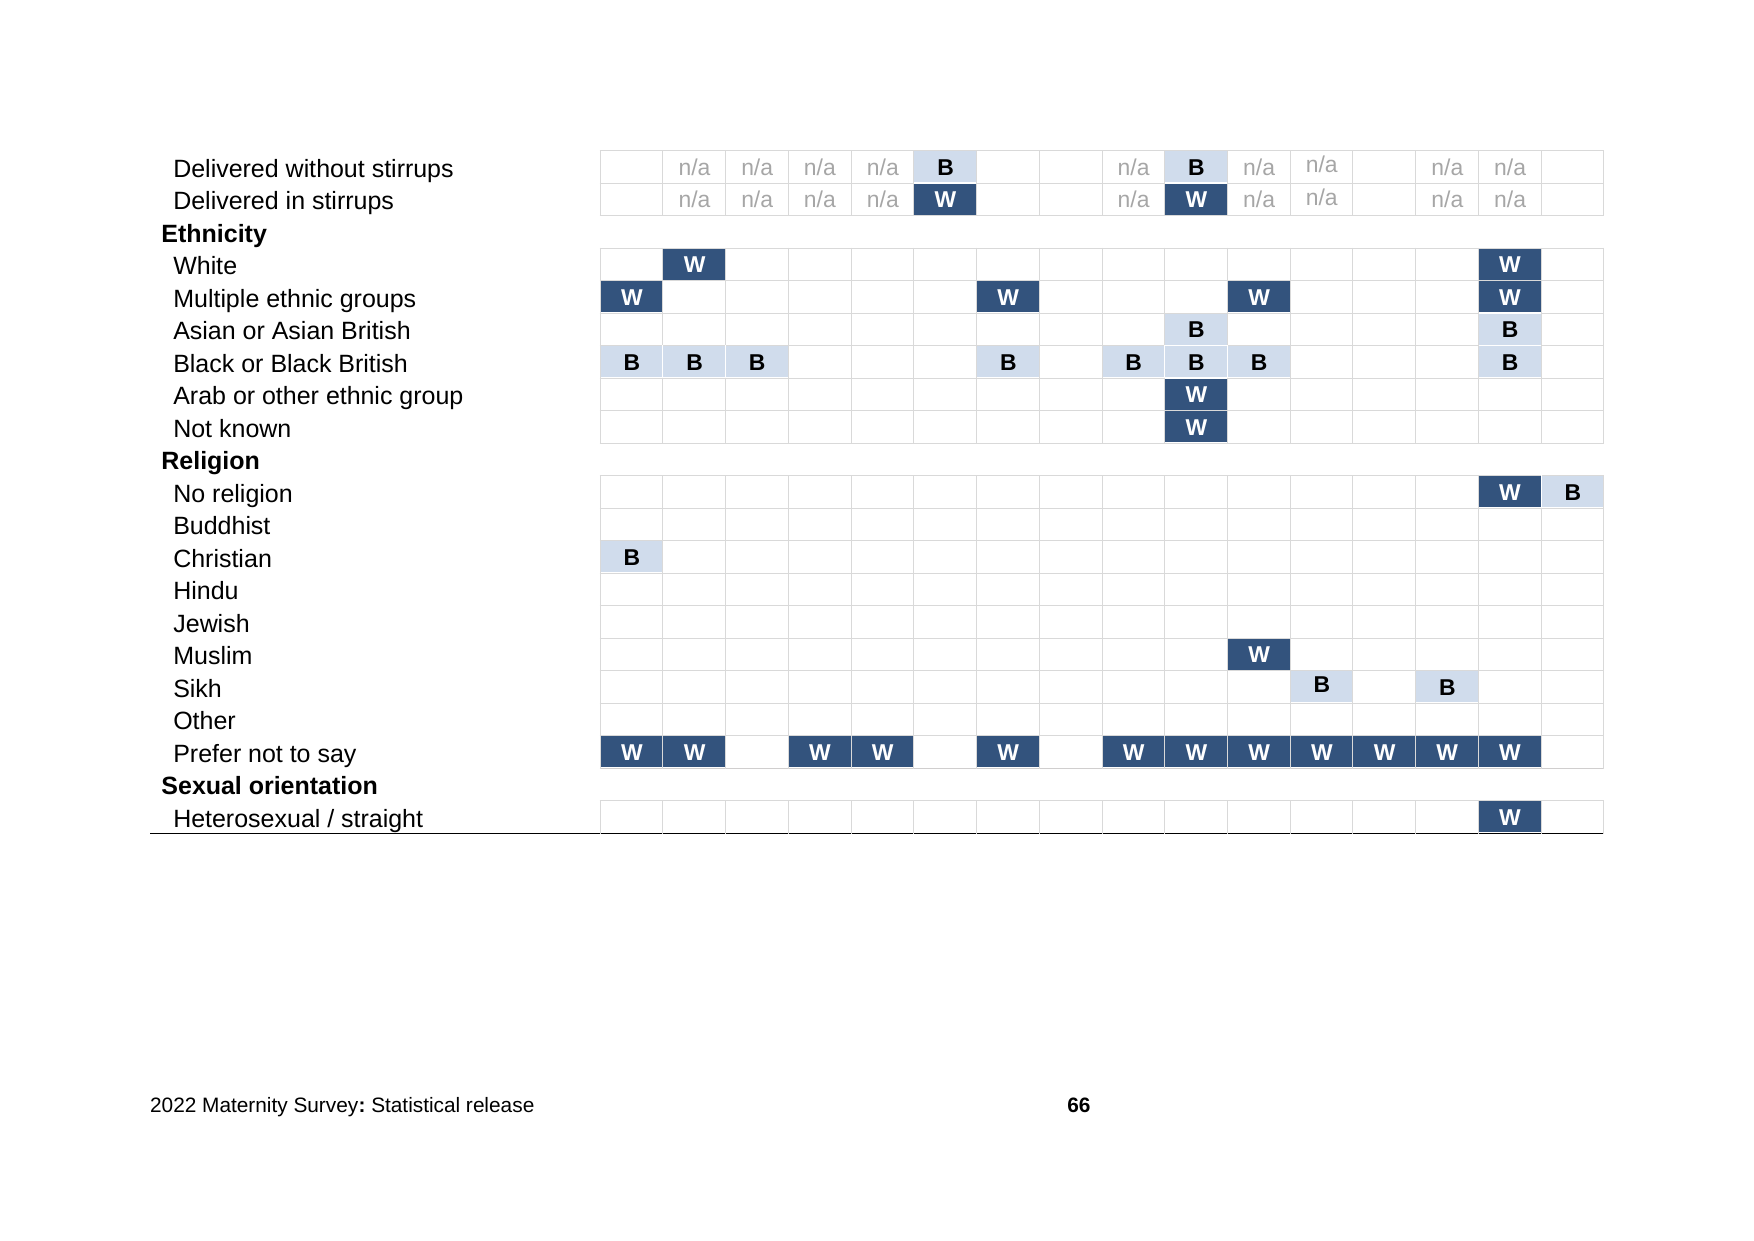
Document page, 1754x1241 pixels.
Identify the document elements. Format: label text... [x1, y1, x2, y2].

table_cell Jewish [150, 605, 600, 637]
table_cell W [1479, 801, 1541, 832]
table_cell [1416, 379, 1478, 410]
table_cell [1228, 476, 1290, 507]
table_cell [663, 704, 725, 735]
table_cell n/a [1228, 184, 1290, 215]
table_cell [1040, 476, 1102, 507]
table_cell [601, 476, 662, 507]
table_cell [1040, 704, 1102, 735]
table_cell [1542, 281, 1603, 312]
table_cell [601, 671, 662, 702]
table_cell Not known [150, 410, 600, 442]
table_cell [1040, 736, 1102, 767]
table_cell [1416, 346, 1478, 377]
table_cell [977, 314, 1039, 345]
table_cell [663, 671, 725, 702]
table_cell [914, 314, 976, 345]
table_cell [1165, 281, 1227, 312]
table_cell W [663, 249, 725, 280]
table_cell [1542, 671, 1603, 702]
table_cell [1541, 216, 1604, 247]
table_cell [914, 444, 977, 475]
table_cell No religion [150, 475, 600, 507]
table_cell [663, 476, 725, 507]
table_cell B [1103, 346, 1164, 377]
table_cell [726, 769, 788, 800]
table_cell [1290, 444, 1353, 475]
table_cell [1228, 379, 1290, 410]
table_cell [789, 801, 851, 832]
table_cell [1479, 216, 1541, 247]
table_cell Buddhist [150, 508, 600, 540]
table_cell [1542, 411, 1603, 442]
table_cell [601, 574, 662, 605]
table_cell [1040, 509, 1102, 540]
table_cell [726, 541, 788, 572]
table_cell [1542, 704, 1603, 735]
table_cell [1416, 249, 1478, 280]
table_cell [1040, 671, 1102, 702]
table_cell [1542, 606, 1603, 637]
table_cell [789, 346, 851, 377]
table_cell B [1165, 151, 1227, 182]
table_cell [1416, 411, 1478, 442]
table_cell [1228, 704, 1290, 735]
table_cell [852, 281, 913, 312]
table_cell [851, 444, 914, 475]
table_cell [977, 769, 1039, 800]
table_cell [1165, 509, 1227, 540]
table_cell [1353, 769, 1416, 800]
table_cell [789, 314, 851, 345]
table_cell [726, 314, 788, 345]
table_cell [977, 639, 1039, 670]
table_cell Asian or Asian British [150, 313, 600, 345]
table_cell [663, 769, 726, 800]
table_cell [1542, 314, 1603, 345]
table_cell [726, 281, 788, 312]
table_cell [1353, 249, 1415, 280]
table_cell [852, 606, 913, 637]
table_cell W [1165, 184, 1227, 215]
table_cell [977, 184, 1039, 215]
table_cell Delivered in stirrups [150, 183, 600, 215]
table_cell [788, 216, 851, 247]
table_cell [726, 216, 788, 247]
table_cell [1291, 314, 1352, 345]
table_cell [1416, 606, 1478, 637]
table_cell W [1291, 736, 1352, 767]
table_cell [1291, 639, 1352, 670]
table_cell [600, 216, 663, 247]
table_cell [1416, 314, 1478, 345]
table_cell W [1228, 736, 1290, 767]
table_cell [1542, 736, 1603, 767]
table_cell [1228, 671, 1290, 702]
table_cell [789, 249, 851, 280]
table_cell [601, 411, 662, 442]
table_cell [852, 249, 913, 280]
table_cell B [1165, 346, 1227, 377]
table_cell [977, 671, 1039, 702]
table_cell [726, 704, 788, 735]
table_cell [726, 606, 788, 637]
table_cell [852, 541, 913, 572]
table_cell B [663, 346, 725, 377]
table_cell [789, 379, 851, 410]
table_cell [914, 476, 976, 507]
table_cell [1542, 346, 1603, 377]
table_cell [1416, 639, 1478, 670]
table_cell [1541, 444, 1604, 475]
table_cell [1353, 509, 1415, 540]
table_cell [789, 671, 851, 702]
table_cell n/a [852, 151, 913, 182]
table_cell [851, 216, 914, 247]
table_cell [601, 639, 662, 670]
table_cell [914, 411, 976, 442]
table_cell W [1479, 736, 1541, 767]
table_cell [1103, 574, 1164, 605]
table_cell [726, 574, 788, 605]
table_cell [1416, 509, 1478, 540]
table_cell [1353, 639, 1415, 670]
table_cell [1416, 444, 1478, 475]
table_cell n/a [726, 151, 788, 182]
table_cell [1291, 346, 1352, 377]
table_cell [1039, 769, 1102, 800]
table_cell W [601, 281, 662, 312]
table_cell [788, 769, 851, 800]
table_cell W [977, 281, 1039, 312]
table_cell [1103, 249, 1164, 280]
table_cell Sikh [150, 670, 600, 702]
table_cell [1353, 801, 1415, 832]
table_cell [726, 379, 788, 410]
table_cell [852, 411, 913, 442]
table_cell [1291, 801, 1352, 832]
table_cell [1040, 639, 1102, 670]
table_cell [726, 476, 788, 507]
table_cell B [1165, 314, 1227, 345]
table_cell [601, 249, 662, 280]
table_cell [852, 704, 913, 735]
table_cell W [977, 736, 1039, 767]
table_cell [1103, 509, 1164, 540]
table_cell [1103, 704, 1164, 735]
table_cell [1542, 184, 1603, 215]
table_cell [1353, 151, 1415, 182]
table_cell Delivered without stirrups [150, 150, 600, 182]
table_cell [1416, 769, 1478, 800]
table_cell [1040, 606, 1102, 637]
table_cell [1542, 379, 1603, 410]
table_cell [601, 184, 662, 215]
table_cell [914, 574, 976, 605]
table_cell Other [150, 703, 600, 735]
table_cell [789, 541, 851, 572]
table_cell Religion [150, 443, 600, 475]
table_cell W [663, 736, 725, 767]
table_cell [1291, 281, 1352, 312]
table_cell [1165, 801, 1227, 832]
table_cell [1103, 411, 1164, 442]
table_cell [1353, 184, 1415, 215]
table_cell n/a [1416, 151, 1478, 182]
table_cell n/a [726, 184, 788, 215]
table_cell [914, 704, 976, 735]
table_cell [977, 801, 1039, 832]
table_cell [789, 476, 851, 507]
table_cell [1290, 769, 1353, 800]
table_cell [1228, 574, 1290, 605]
table_cell [914, 249, 976, 280]
table_cell [1353, 314, 1415, 345]
table_cell [1541, 769, 1604, 800]
table_cell W [601, 736, 662, 767]
table_cell [1103, 379, 1164, 410]
table_cell B [726, 346, 788, 377]
table_cell n/a [663, 151, 725, 182]
table_cell [1353, 476, 1415, 507]
table_cell [1040, 151, 1102, 182]
table_cell W [789, 736, 851, 767]
table_cell [601, 606, 662, 637]
table_cell W [1353, 736, 1415, 767]
table_cell [1479, 541, 1541, 572]
table_cell [1165, 216, 1227, 247]
table_cell [1228, 411, 1290, 442]
table_cell [977, 444, 1039, 475]
table_cell n/a [1479, 184, 1541, 215]
table_cell B [977, 346, 1039, 377]
table_cell [977, 249, 1039, 280]
table_cell [1479, 379, 1541, 410]
table_cell [977, 476, 1039, 507]
table_cell [852, 476, 913, 507]
table_cell [1103, 639, 1164, 670]
table_cell [1479, 444, 1541, 475]
table_cell [1040, 281, 1102, 312]
table_cell [977, 541, 1039, 572]
table_cell [1165, 574, 1227, 605]
table_cell [1416, 574, 1478, 605]
table_cell [600, 444, 663, 475]
table_cell [977, 216, 1039, 247]
table_cell [1228, 444, 1290, 475]
table_cell [914, 541, 976, 572]
table_cell [663, 281, 725, 312]
table_cell [1416, 801, 1478, 832]
table_cell [1542, 151, 1603, 182]
table_cell [914, 736, 976, 767]
table_cell n/a [789, 184, 851, 215]
table_cell [1542, 639, 1603, 670]
table_cell [914, 379, 976, 410]
table_cell [1353, 216, 1416, 247]
table_cell n/a [1103, 184, 1164, 215]
table_cell [852, 801, 913, 832]
table_cell [1479, 411, 1541, 442]
table_cell n/a [1416, 184, 1478, 215]
table_cell [977, 704, 1039, 735]
table_cell [663, 411, 725, 442]
table_cell B [1479, 346, 1541, 377]
table_cell [663, 639, 725, 670]
table_cell [1228, 801, 1290, 832]
table_cell [1479, 769, 1541, 800]
table_cell [1102, 216, 1165, 247]
table_cell [851, 769, 914, 800]
table_cell [914, 346, 976, 377]
table_cell [852, 346, 913, 377]
table_cell [1290, 216, 1353, 247]
table_cell [1291, 476, 1352, 507]
table_cell [1479, 704, 1541, 735]
table_cell n/a [1228, 151, 1290, 182]
table_cell [1353, 346, 1415, 377]
table_cell Arab or other ethnic group [150, 378, 600, 410]
table_cell [663, 606, 725, 637]
table_cell [789, 639, 851, 670]
table_cell [852, 639, 913, 670]
table_cell [1102, 769, 1165, 800]
table_cell Black or Black British [150, 345, 600, 377]
table_cell B [1542, 476, 1603, 507]
table_cell B [601, 346, 662, 377]
table_cell [1228, 314, 1290, 345]
table_cell [1040, 574, 1102, 605]
table_cell Muslim [150, 638, 600, 670]
table_cell [1353, 606, 1415, 637]
table_cell [1040, 346, 1102, 377]
table_cell n/a [663, 184, 725, 215]
table_cell [789, 606, 851, 637]
table_cell [1040, 249, 1102, 280]
table_cell [914, 281, 976, 312]
table_cell [1291, 704, 1352, 735]
table_cell [663, 574, 725, 605]
table_cell [1353, 411, 1415, 442]
table_cell [601, 379, 662, 410]
table_cell [1228, 249, 1290, 280]
table_cell [1165, 476, 1227, 507]
table_cell W [1479, 249, 1541, 280]
table_cell [1165, 639, 1227, 670]
table_cell [600, 769, 663, 800]
table_cell [1291, 249, 1352, 280]
table_cell [1416, 704, 1478, 735]
table_cell [1165, 444, 1227, 475]
table_cell W [1416, 736, 1478, 767]
table_cell [1291, 411, 1352, 442]
table_cell [1040, 801, 1102, 832]
table_cell [726, 639, 788, 670]
table_cell [1165, 769, 1227, 800]
table_cell [1416, 216, 1478, 247]
table_cell [977, 151, 1039, 182]
table_cell Multiple ethnic groups [150, 280, 600, 312]
table_cell [1353, 281, 1415, 312]
table_cell [1039, 216, 1102, 247]
table_cell [914, 671, 976, 702]
table_cell [1542, 541, 1603, 572]
table_cell [1353, 704, 1415, 735]
table_cell [1040, 541, 1102, 572]
table_cell [914, 801, 976, 832]
table_cell W [1165, 411, 1227, 442]
table_cell W [1165, 379, 1227, 410]
table_cell [914, 639, 976, 670]
table_cell [914, 769, 977, 800]
table_cell W [1228, 281, 1290, 312]
table_cell W [914, 184, 976, 215]
table_cell [726, 444, 788, 475]
table_cell Sexual orientation [150, 768, 600, 800]
table_cell [1291, 606, 1352, 637]
table_cell Christian [150, 540, 600, 572]
table_cell n/a [1291, 184, 1352, 215]
table_cell [1040, 184, 1102, 215]
table_cell [977, 574, 1039, 605]
table_cell [1416, 281, 1478, 312]
table_cell [1542, 509, 1603, 540]
table_cell [1039, 444, 1102, 475]
table_cell [601, 704, 662, 735]
table_cell [1353, 541, 1415, 572]
table_cell [788, 444, 851, 475]
table_cell n/a [1291, 151, 1352, 182]
table_cell [1542, 249, 1603, 280]
table_cell [977, 411, 1039, 442]
table_cell Hindu [150, 573, 600, 605]
table_cell [977, 379, 1039, 410]
table_cell [1291, 509, 1352, 540]
table_cell [1479, 671, 1541, 702]
table_cell [1165, 249, 1227, 280]
table_cell B [1416, 671, 1478, 702]
table_cell [1291, 574, 1352, 605]
table_cell [1291, 541, 1352, 572]
table_cell B [914, 151, 976, 182]
table_cell [1165, 704, 1227, 735]
table_cell W [1479, 476, 1541, 507]
table_cell [789, 411, 851, 442]
table_cell [852, 509, 913, 540]
table_cell [852, 379, 913, 410]
table_cell [1103, 281, 1164, 312]
table_cell [1103, 541, 1164, 572]
table_cell [1479, 606, 1541, 637]
table_cell [852, 671, 913, 702]
table_cell [1353, 379, 1415, 410]
table_cell [1228, 541, 1290, 572]
table_cell [1353, 444, 1416, 475]
table_cell [726, 671, 788, 702]
table_cell [1291, 379, 1352, 410]
table_cell [663, 444, 726, 475]
table_cell [914, 509, 976, 540]
table_cell [1103, 671, 1164, 702]
table_cell [663, 216, 726, 247]
table_cell [1228, 509, 1290, 540]
table_cell Ethnicity [150, 215, 600, 247]
table_cell [601, 801, 662, 832]
table_cell B [1228, 346, 1290, 377]
table_cell [1228, 216, 1290, 247]
table_cell n/a [1103, 151, 1164, 182]
table_cell [1165, 541, 1227, 572]
table_cell Heterosexual / straight [150, 800, 600, 832]
table_cell [1542, 574, 1603, 605]
table_cell [1103, 606, 1164, 637]
table_cell [1165, 606, 1227, 637]
table_cell [726, 411, 788, 442]
table_cell [852, 574, 913, 605]
table_cell [789, 704, 851, 735]
table_cell n/a [789, 151, 851, 182]
table_cell [1353, 574, 1415, 605]
table_cell [1103, 476, 1164, 507]
table_cell [1416, 476, 1478, 507]
table_cell [789, 281, 851, 312]
table_cell [726, 509, 788, 540]
table_cell [1542, 801, 1603, 832]
table_cell [663, 379, 725, 410]
table_cell n/a [1479, 151, 1541, 182]
table_cell B [1291, 671, 1352, 702]
table_cell W [1103, 736, 1164, 767]
table_cell [1040, 314, 1102, 345]
table_cell W [1479, 281, 1541, 312]
table_cell [1102, 444, 1165, 475]
table_cell [977, 509, 1039, 540]
table_cell [601, 509, 662, 540]
table_cell [726, 249, 788, 280]
table_cell [1103, 314, 1164, 345]
table_cell White [150, 248, 600, 280]
table_cell [601, 314, 662, 345]
table_cell [1040, 411, 1102, 442]
table_cell [1103, 801, 1164, 832]
table_cell [663, 541, 725, 572]
table_cell B [1479, 314, 1541, 345]
table_cell B [601, 541, 662, 572]
table_cell [1416, 541, 1478, 572]
table_cell [1479, 574, 1541, 605]
table_cell [726, 801, 788, 832]
table_cell W [1165, 736, 1227, 767]
table_cell n/a [852, 184, 913, 215]
table_cell [914, 606, 976, 637]
table_cell W [852, 736, 913, 767]
table_cell [789, 509, 851, 540]
table_cell [1040, 379, 1102, 410]
table_cell [663, 314, 725, 345]
table_cell [601, 151, 662, 182]
table_cell [726, 736, 788, 767]
table_cell Prefer not to say [150, 735, 600, 767]
table_cell [663, 801, 725, 832]
table_cell [789, 574, 851, 605]
table_cell [1353, 671, 1415, 702]
table_cell [663, 509, 725, 540]
table_cell [914, 216, 977, 247]
table_cell W [1228, 639, 1290, 670]
table_cell [977, 606, 1039, 637]
table_cell [1479, 639, 1541, 670]
table_cell [1165, 671, 1227, 702]
table_cell [1228, 606, 1290, 637]
table_cell [1479, 509, 1541, 540]
table_cell [852, 314, 913, 345]
table_cell [1228, 769, 1290, 800]
